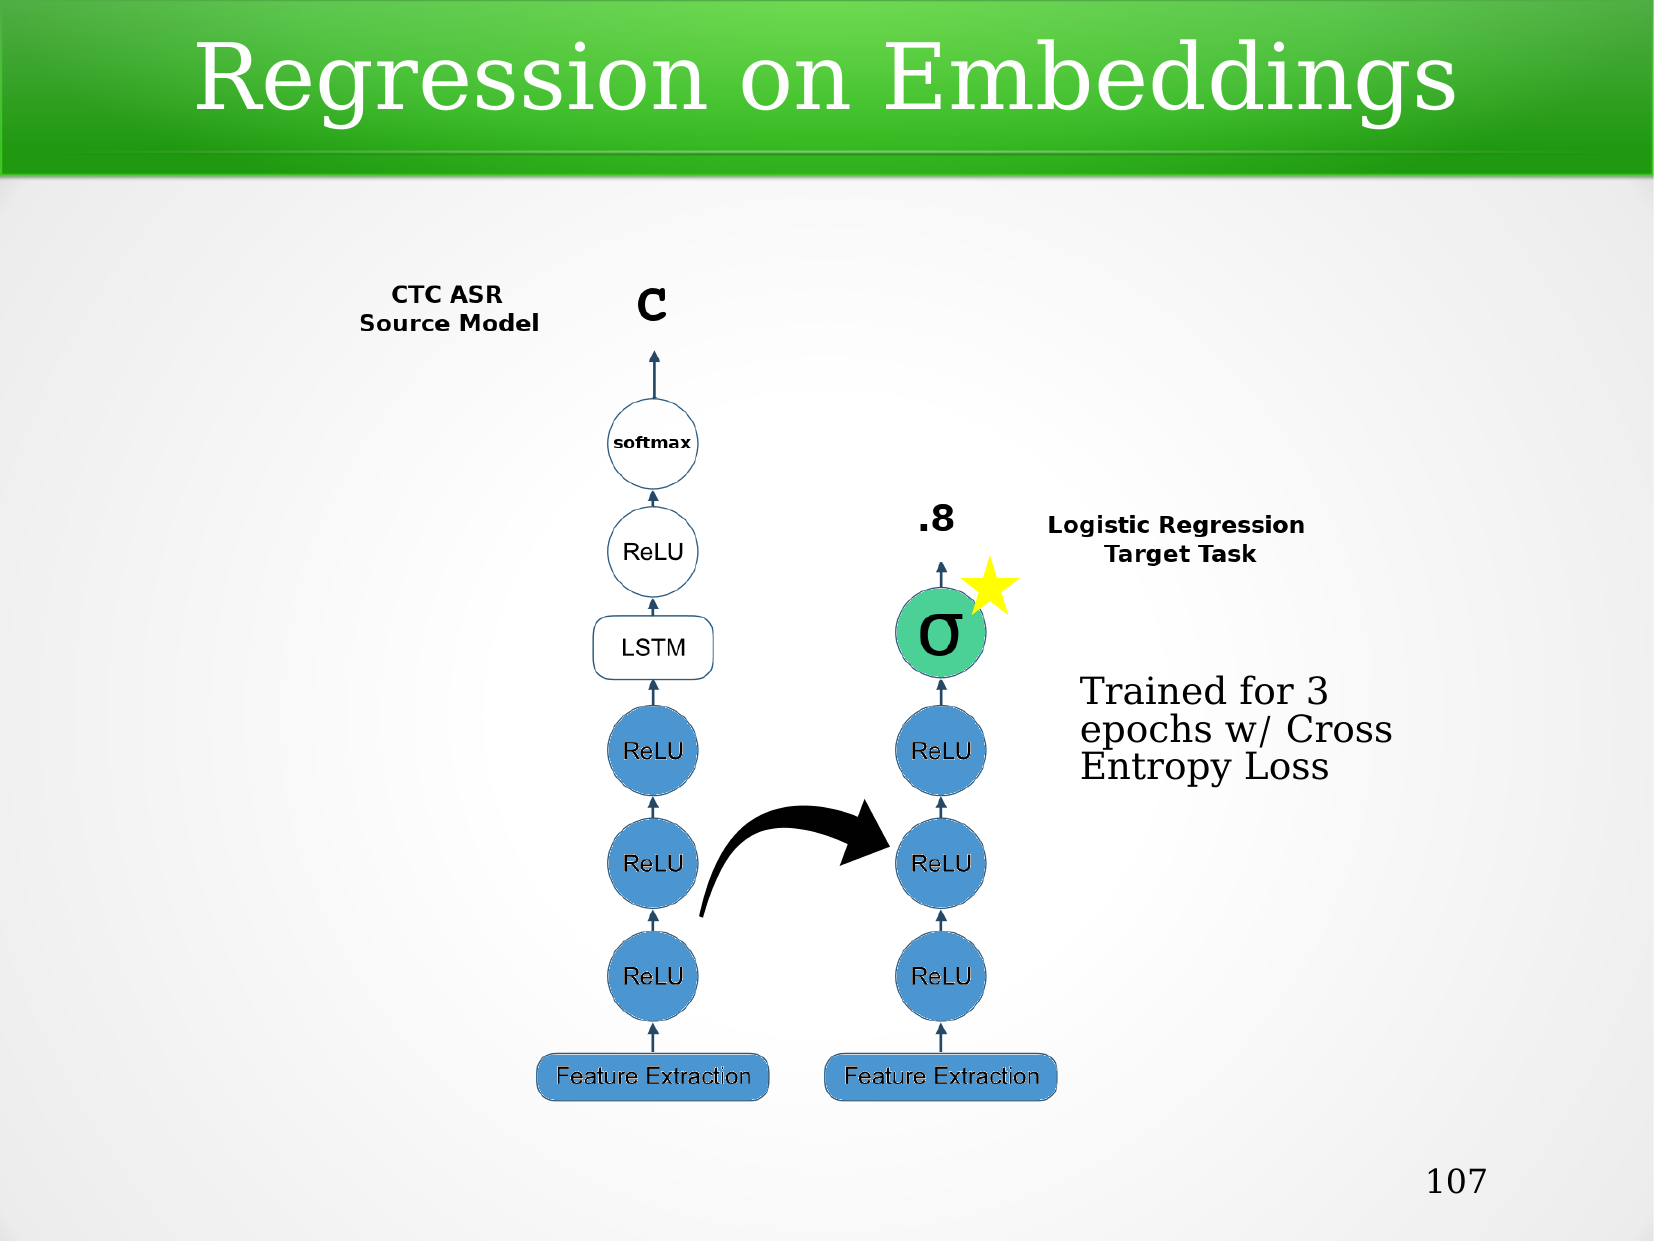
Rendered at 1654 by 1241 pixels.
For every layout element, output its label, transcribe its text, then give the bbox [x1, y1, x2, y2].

text_box [960, 555, 1021, 616]
picture [0, 0, 1654, 1241]
title Regression on Embeddings [82, 11, 1571, 154]
text_box Trained for 3 epochs w/ Cross Entropy Loss [1065, 667, 1486, 946]
